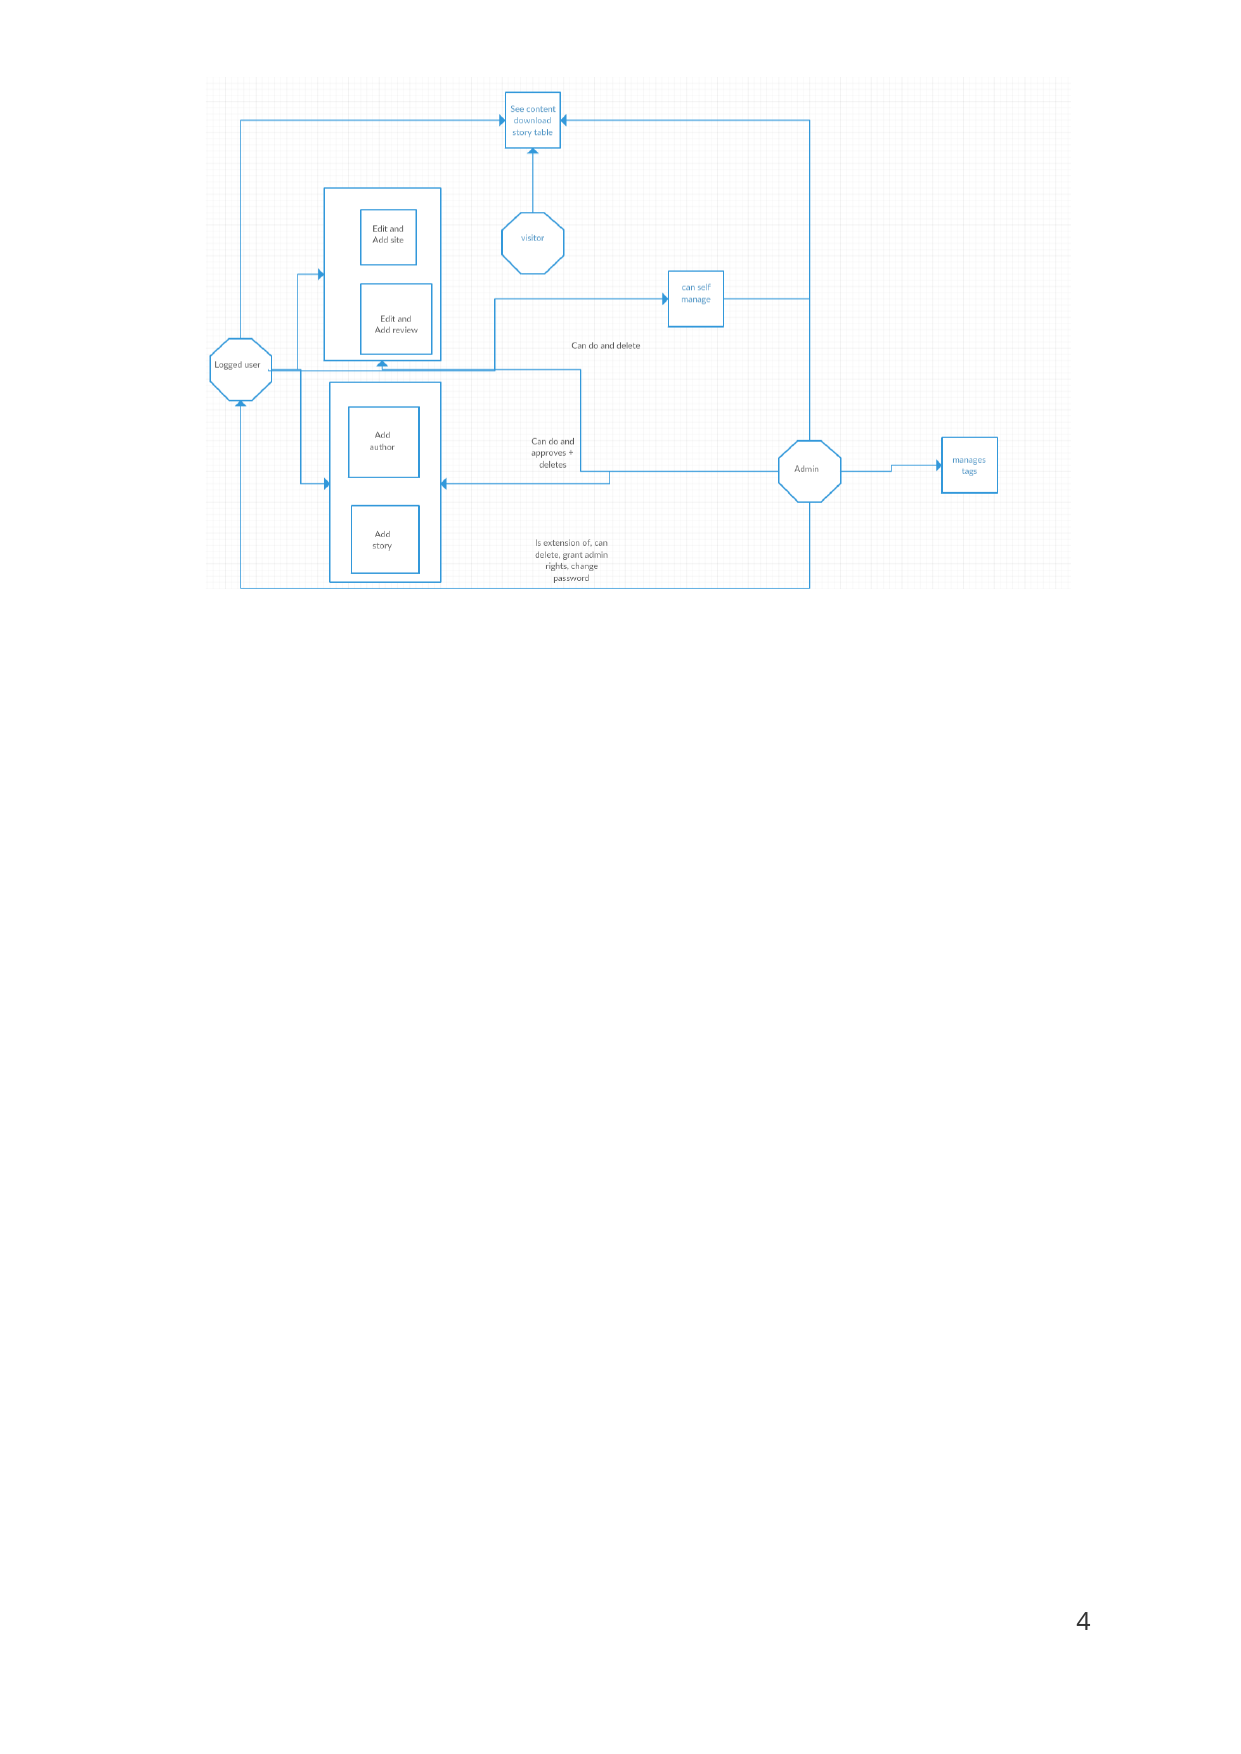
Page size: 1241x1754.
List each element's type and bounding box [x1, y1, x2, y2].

picture [205, 77, 1071, 589]
